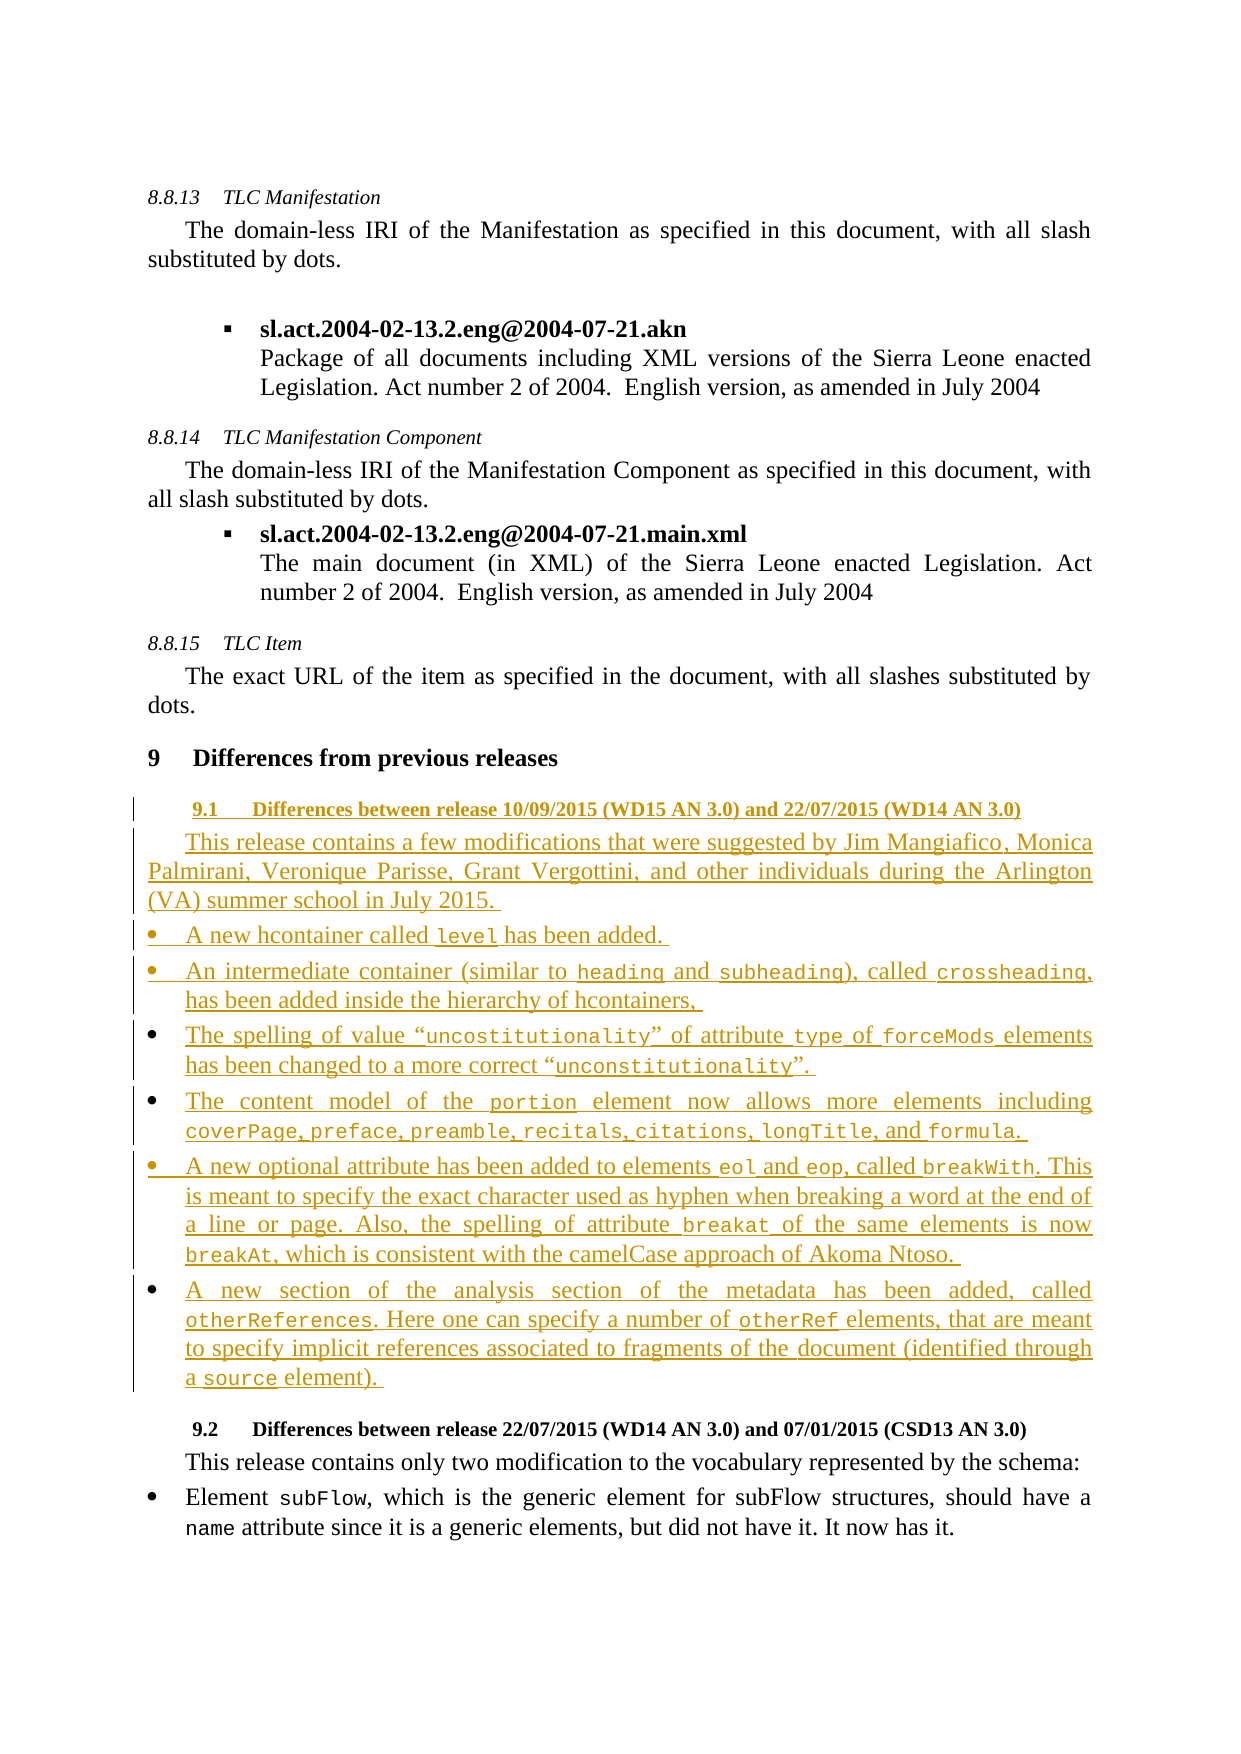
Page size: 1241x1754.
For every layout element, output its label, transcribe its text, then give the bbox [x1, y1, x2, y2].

list Element subFlow, which is the generic element for subFlow structures, should have a name attribute since it is a generic elements, but did not have it. It now has it. [148, 1482, 1092, 1541]
text The domain-less IRI of the Manifestation Component as specified in this document, with all slash substituted by dots. [148, 456, 1092, 513]
list The content model of the portion element now allows more elements including coverPage, preface, preamble, recitals, citations, longTitle, and formula. [148, 1086, 1092, 1145]
list A new optional attribute has been added to elements eol and eop, called breakWith. This [148, 1151, 1092, 1177]
subtitle TLC Manifestation [148, 185, 1092, 209]
list An intermediate container (similar to heading and subheading), called crossheading, [148, 956, 1092, 981]
list has been added inside the hierarchy of hcontainers, [148, 982, 1092, 1014]
text The exact URL of the item as specified in the document, with all slashes substituted by dots. [148, 661, 1092, 718]
subtitle Differences between release 10/09/2015 (WD15 AN 3.0) and 22/07/2015 (WD14 AN 3.0) [192, 797, 1092, 821]
text (VA) summer school in July 2015. [148, 883, 1092, 914]
text This release contains only two modification to the vocabulary represented by the schema: [148, 1447, 1092, 1476]
list sl.act.2004-02-13.2.eng@2004-07-21.akn Package of all documents including XML versions of the Sierra Leone enacted Legislation. Act number 2 of 2004. English version, as amended in July 2004 [222, 314, 1092, 400]
subtitle Differences from previous releases [148, 743, 1092, 772]
text This release contains a few modifications that were suggested by Jim Mangiafico, Monica Palmirani, Veronique Parisse, Grant Vergottini, and other individuals during the Arlington [148, 827, 1092, 881]
list The spelling of value “uncostitutionality” of attribute type of forceMods elements has been changed to a more correct “unconstitutionality”. [148, 1020, 1092, 1079]
subtitle Differences between release 22/07/2015 (WD14 AN 3.0) and 07/01/2015 (CSD13 AN 3.0) [192, 1417, 1092, 1441]
subtitle TLC Manifestation Component [148, 425, 1092, 449]
list sl.act.2004-02-13.2.eng@2004-07-21.main.xml The main document (in XML) of the Sierra Leone enacted Legislation. Act number 2 of 2004. English version, as amended in July 2004 [222, 519, 1092, 606]
list A new section of the analysis section of the metadata has been added, called otherReferences. Here one can specify a number of otherRef elements, that are meant to specify implicit references associated to fragments of the document (identified through a source element). [148, 1275, 1092, 1392]
text The domain-less IRI of the Manifestation as specified in this document, with all slash substituted by dots. [148, 215, 1092, 273]
subtitle TLC Item [148, 631, 1092, 655]
list A new hcontainer called level has been added. [148, 920, 1092, 949]
list is meant to specify the exact character used as hyphen when breaking a word at the end of a line or page. Also, the spelling of attribute breakat of the same elements is now breakAt, which is consistent with the camelCase approach of Akoma Ntoso. [148, 1178, 1092, 1269]
